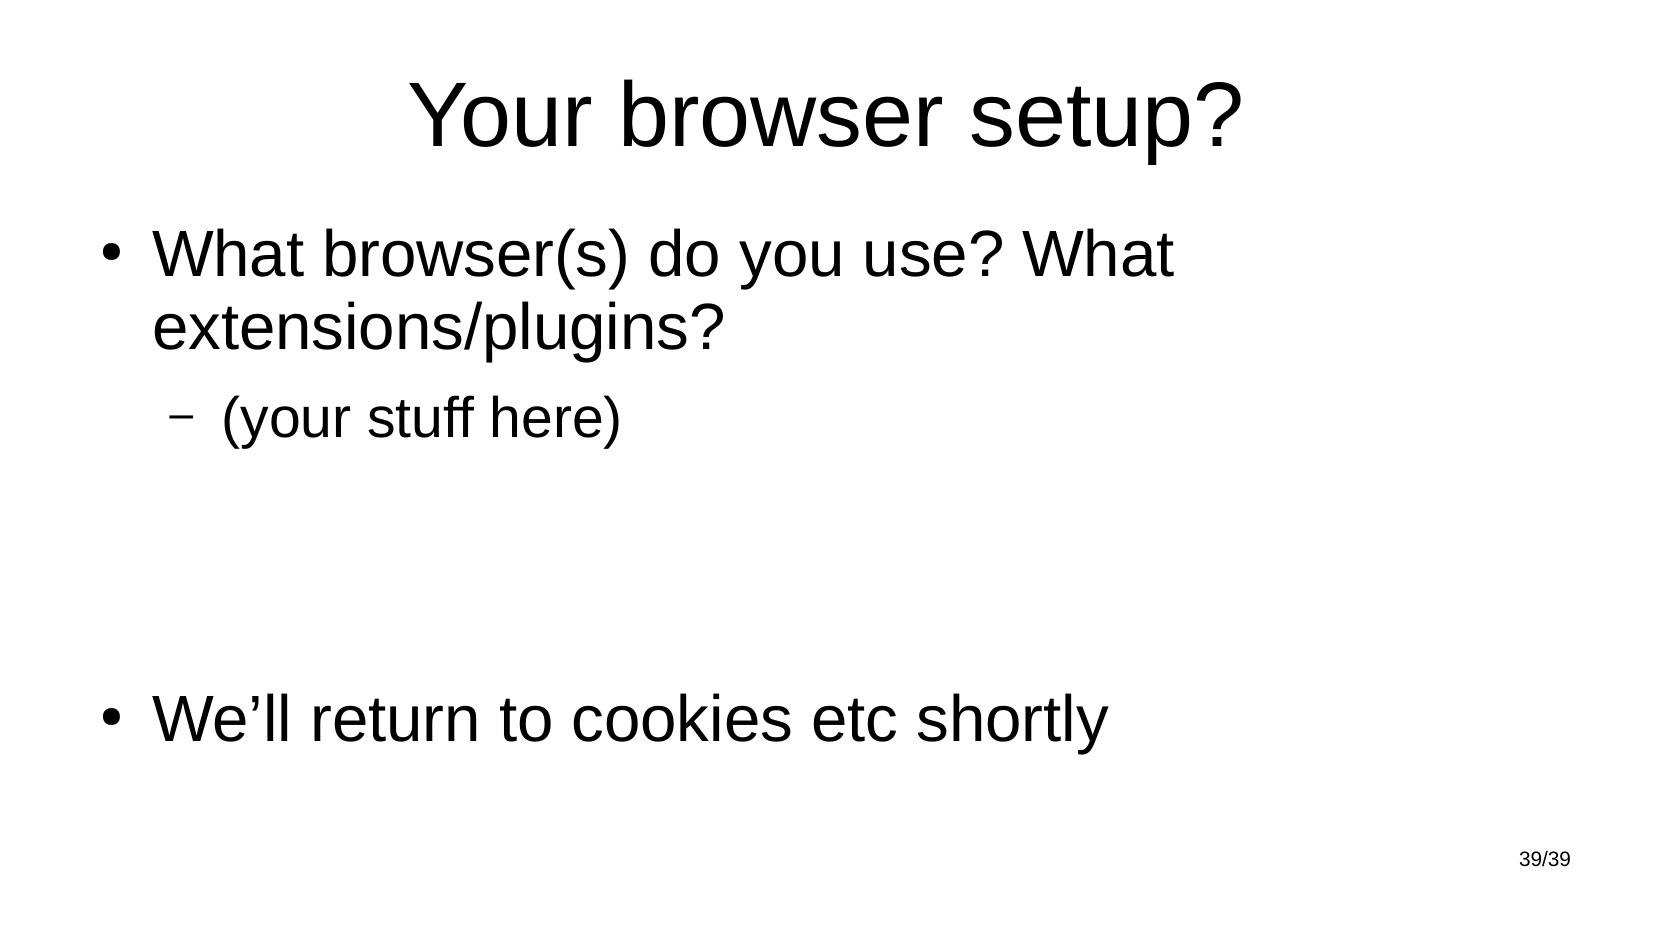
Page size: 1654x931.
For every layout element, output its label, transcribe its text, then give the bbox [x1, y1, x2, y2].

list What browser(s) do you use? What extensions/plugins? (your stuff here) We’ll return to cookies etc shortly [82, 217, 1571, 758]
title Your browser setup? [82, 37, 1571, 193]
